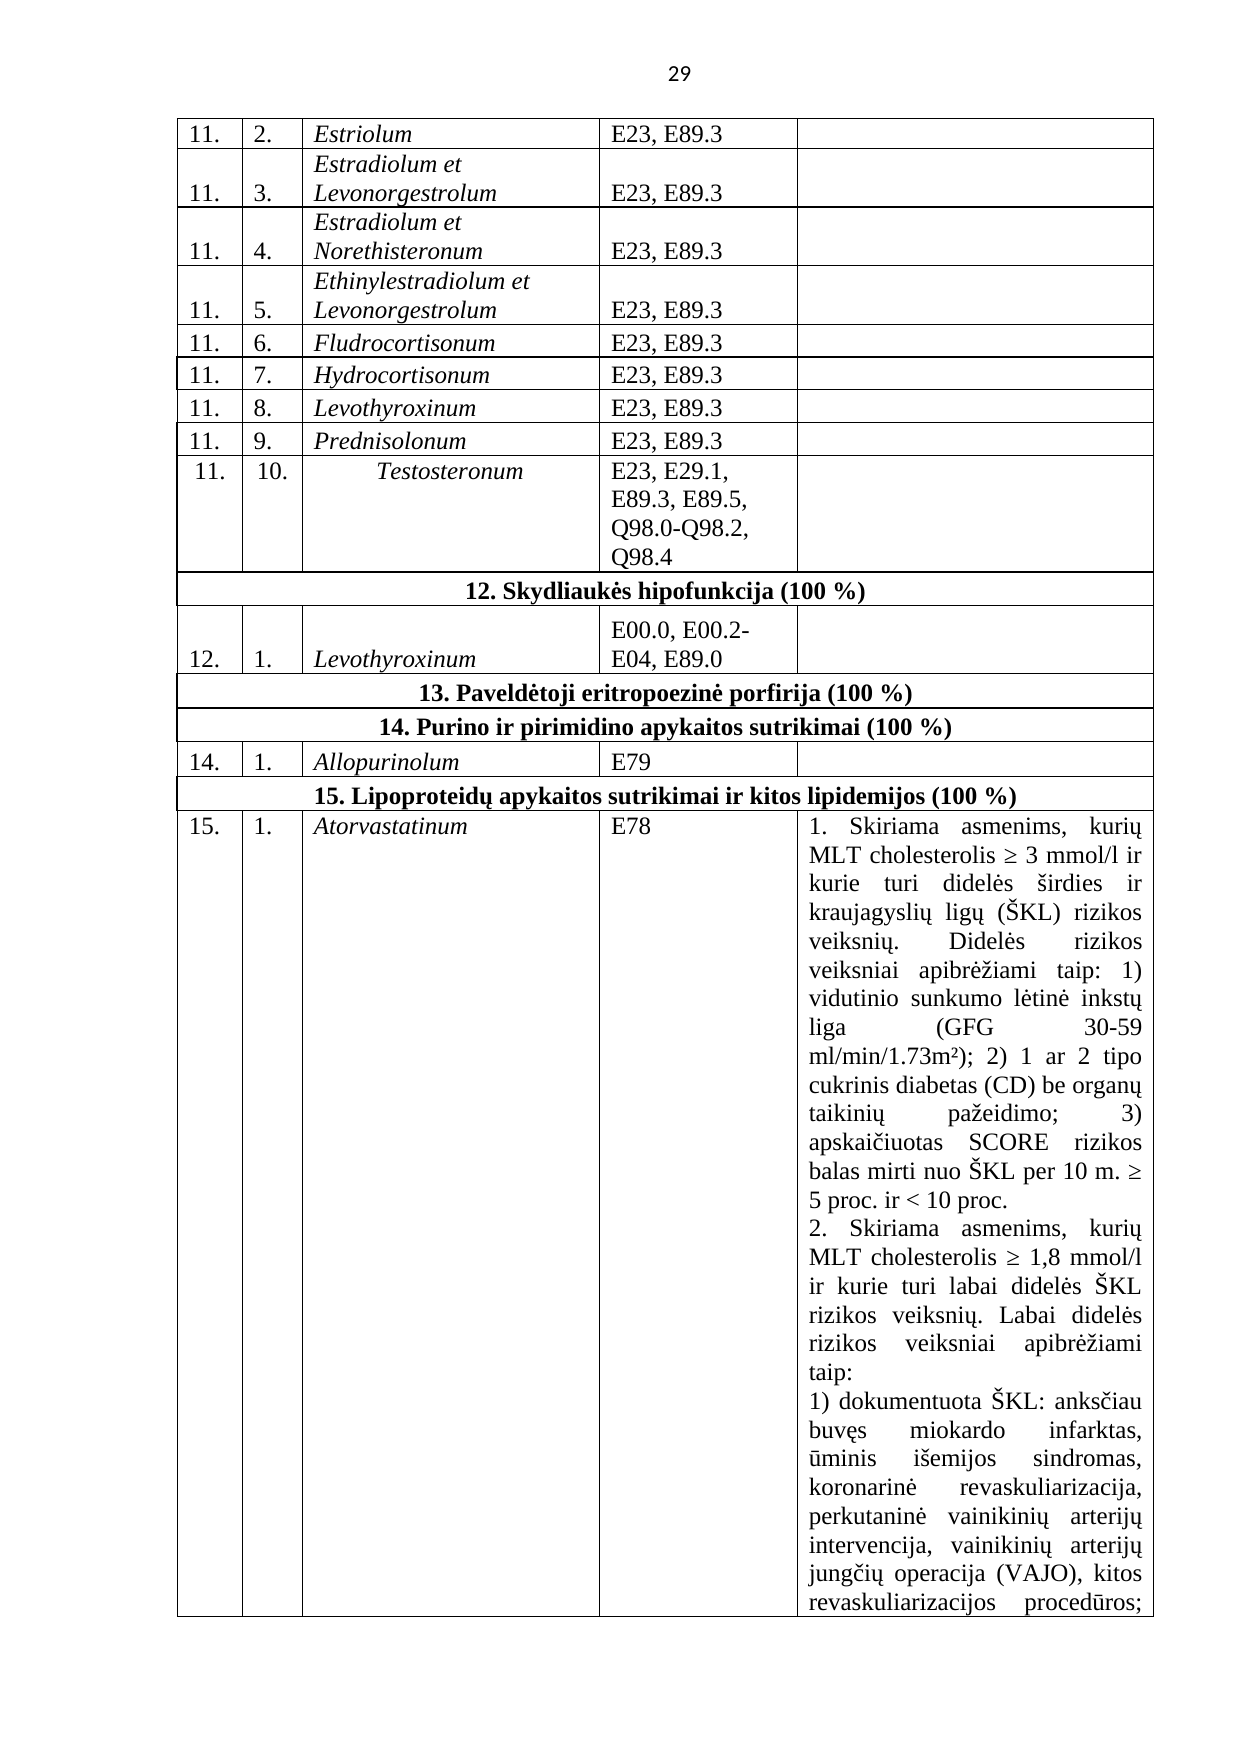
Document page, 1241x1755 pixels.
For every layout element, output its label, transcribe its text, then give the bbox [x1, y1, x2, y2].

table_cell Levothyroxinum [303, 390, 599, 422]
table_cell 11. [178, 423, 242, 455]
table_cell E79 [600, 742, 797, 776]
table_cell E23, E89.3 [600, 423, 797, 455]
table_cell [798, 606, 1153, 672]
table_cell E78 [600, 811, 797, 1616]
table_cell 14. Purino ir pirimidino apykaitos sutrikimai (100 %) [178, 709, 1153, 741]
table_cell Fludrocortisonum [303, 325, 599, 356]
table_cell 11. [178, 208, 242, 265]
table_cell E23, E89.3 [600, 266, 797, 323]
table_cell 1. [243, 606, 302, 672]
table_cell [798, 325, 1153, 356]
table_cell Estradiolum et Norethisteronum [303, 208, 599, 265]
table_cell 1. Skiriama asmenims, kurių MLT cholesterolis ≥ 3 mmol/l ir kurie turi didelės širdies ir kraujagyslių ligų (ŠKL) rizikos veiksnių. Didelės rizikos veiksniai apibrėžiami taip: 1) vidutinio sunkumo lėtinė inkstų liga (GFG 30-59 ml/min/1.73m²); 2) 1 ar 2 tipo cukrinis diabetas (CD) be organų taikinių pažeidimo; 3) apskaičiuotas SCORE rizikos balas mirti nuo ŠKL per 10 m. ≥ 5 proc. ir < 10 proc. 2. Skiriama asmenims, kurių MLT cholesterolis ≥ 1,8 mmol/l ir kurie turi labai didelės ŠKL rizikos veiksnių. Labai didelės rizikos veiksniai apibrėžiami taip: 1) dokumentuota ŠKL: anksčiau buvęs miokardo infarktas, ūminis išemijos sindromas, koronarinė revaskuliarizacija, perkutaninė vainikinių arterijų intervencija, vainikinių arterijų jungčių operacija (VAJO), kitos revaskuliarizacijos procedūros; [798, 811, 1153, 1616]
table_cell 9. [243, 423, 302, 455]
table_cell 11. [178, 358, 242, 389]
table_cell 5. [243, 266, 302, 323]
table_cell [798, 119, 1153, 148]
table_cell [798, 742, 1153, 776]
table_cell Estradiolum et Levonorgestrolum [303, 149, 599, 206]
table_cell Ethinylestradiolum et Levonorgestrolum [303, 266, 599, 323]
table_cell E23, E89.3 [600, 390, 797, 422]
table_cell [798, 208, 1153, 265]
table_cell Allopurinolum [303, 742, 599, 776]
table_cell 15. [178, 811, 242, 1616]
table_cell 11. [178, 149, 242, 206]
table_cell 1. [243, 742, 302, 776]
table_cell E23, E89.3 [600, 119, 797, 148]
table_cell E23, E89.3 [600, 358, 797, 389]
table_cell 12. Skydliaukės hipofunkcija (100 %) [178, 573, 1153, 605]
table_cell [798, 358, 1153, 389]
table_cell 10. [243, 456, 302, 571]
table_cell 7. [243, 358, 302, 389]
table_cell Estriolum [303, 119, 599, 148]
table_cell E23, E89.3 [600, 149, 797, 206]
table_cell 14. [178, 742, 242, 776]
table_cell E23, E89.3 [600, 325, 797, 356]
table_cell E23, E29.1, E89.3, E89.5, Q98.0-Q98.2, Q98.4 [600, 456, 797, 571]
table_cell 11. [178, 325, 242, 356]
table_cell [798, 456, 1153, 571]
table_cell [798, 423, 1153, 455]
table_cell [798, 390, 1153, 422]
table_cell 11. [178, 266, 242, 323]
table_cell Atorvastatinum [303, 811, 599, 1616]
table_cell 11. [178, 456, 242, 571]
table_cell 11. [178, 119, 242, 148]
table_cell E00.0, E00.2- E04, E89.0 [600, 606, 797, 672]
table_cell [798, 149, 1153, 206]
table_cell 13. Paveldėtoji eritropoezinė porfirija (100 %) [178, 674, 1153, 707]
table_cell [798, 266, 1153, 323]
table_cell 6. [243, 325, 302, 356]
table_cell 1. [243, 811, 302, 1616]
table_cell E23, E89.3 [600, 208, 797, 265]
table_cell 11. [178, 390, 242, 422]
table_cell Hydrocortisonum [303, 358, 599, 389]
table_cell 8. [243, 390, 302, 422]
table_cell 15. Lipoproteidų apykaitos sutrikimai ir kitos lipidemijos (100 %) [178, 777, 1153, 810]
table_cell 2. [243, 119, 302, 148]
table_cell 12. [178, 606, 242, 672]
table_cell 4. [243, 208, 302, 265]
table_cell Prednisolonum [303, 423, 599, 455]
table_cell Testosteronum [303, 456, 599, 571]
table_cell Levothyroxinum [303, 606, 599, 672]
table_cell 3. [243, 149, 302, 206]
